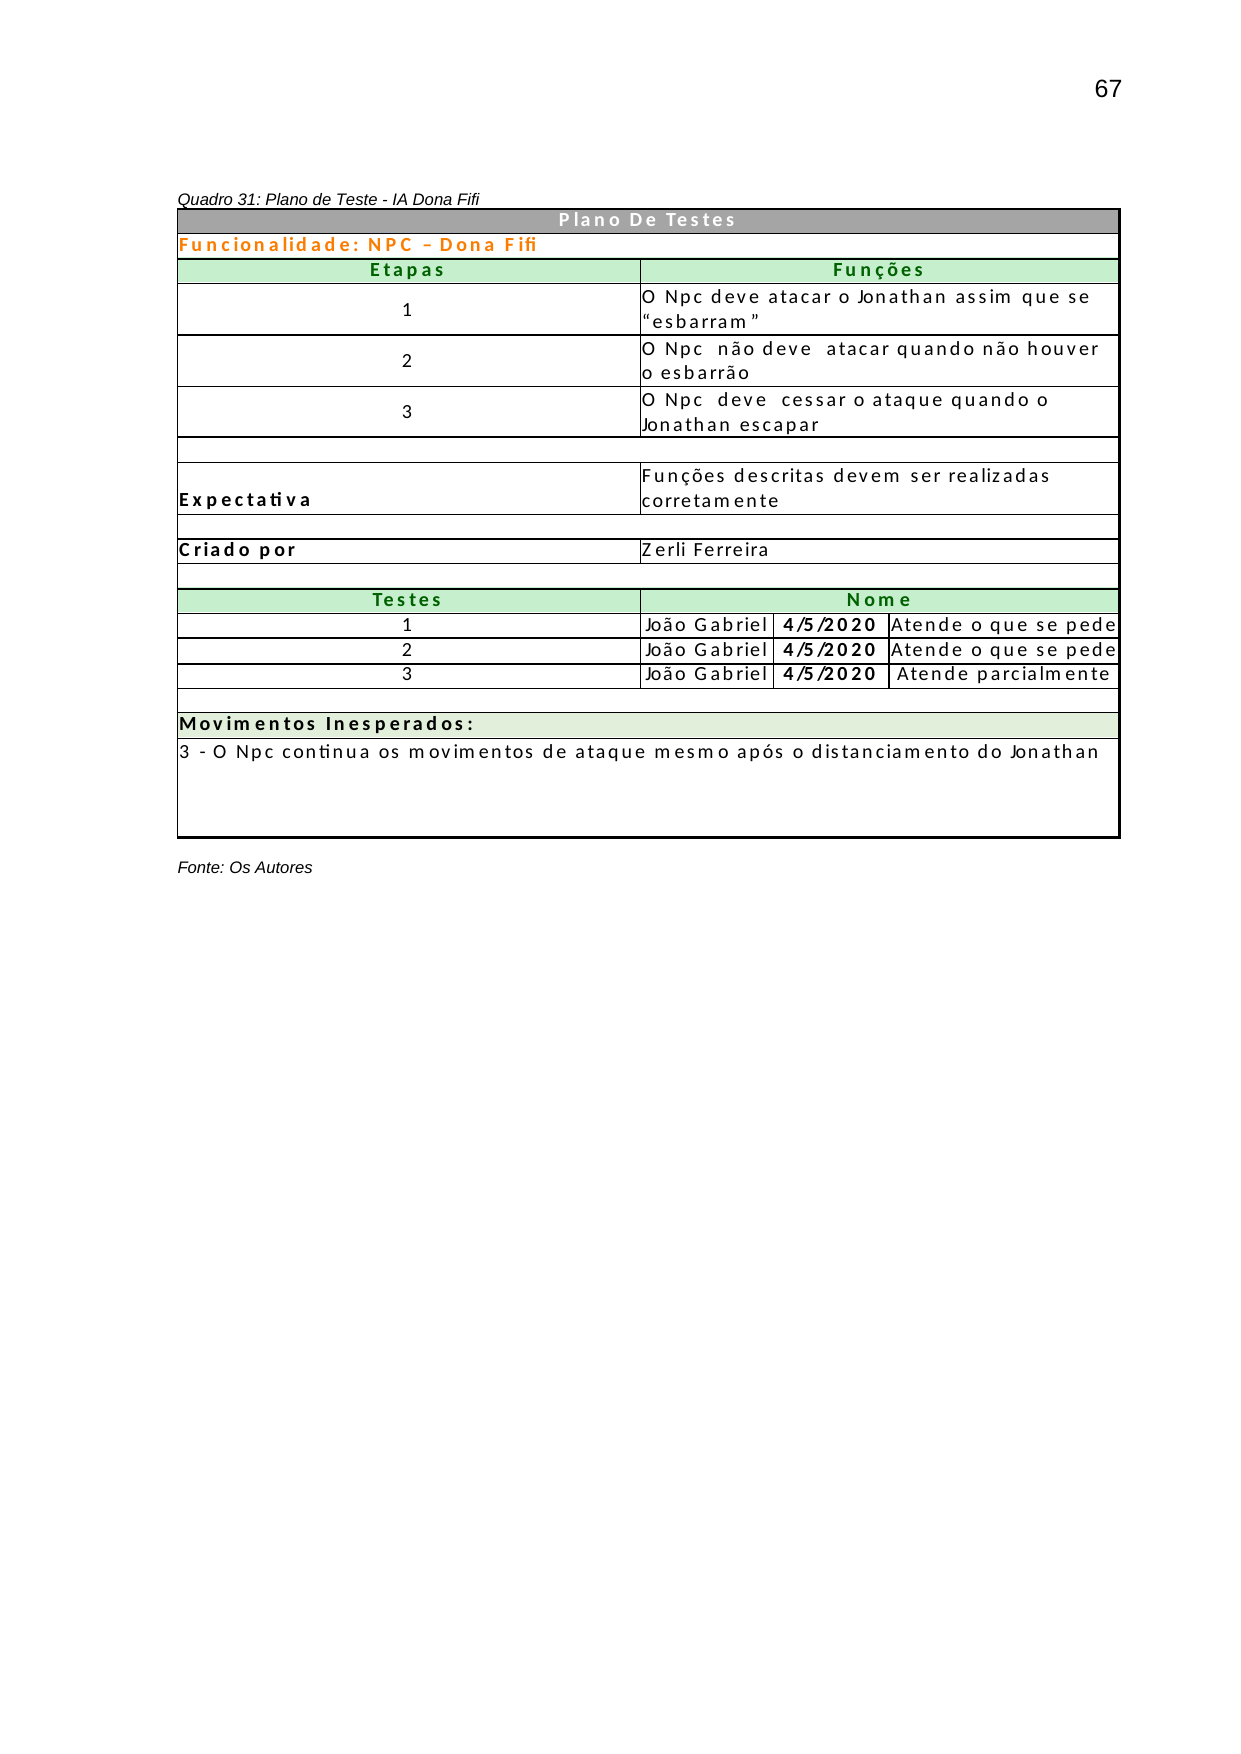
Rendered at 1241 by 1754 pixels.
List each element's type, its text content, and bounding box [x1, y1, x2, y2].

text Quadro 31: Plano de Teste - IA Dona Fifi [177, 190, 1122, 209]
text Fonte: Os Autores [177, 224, 1122, 877]
